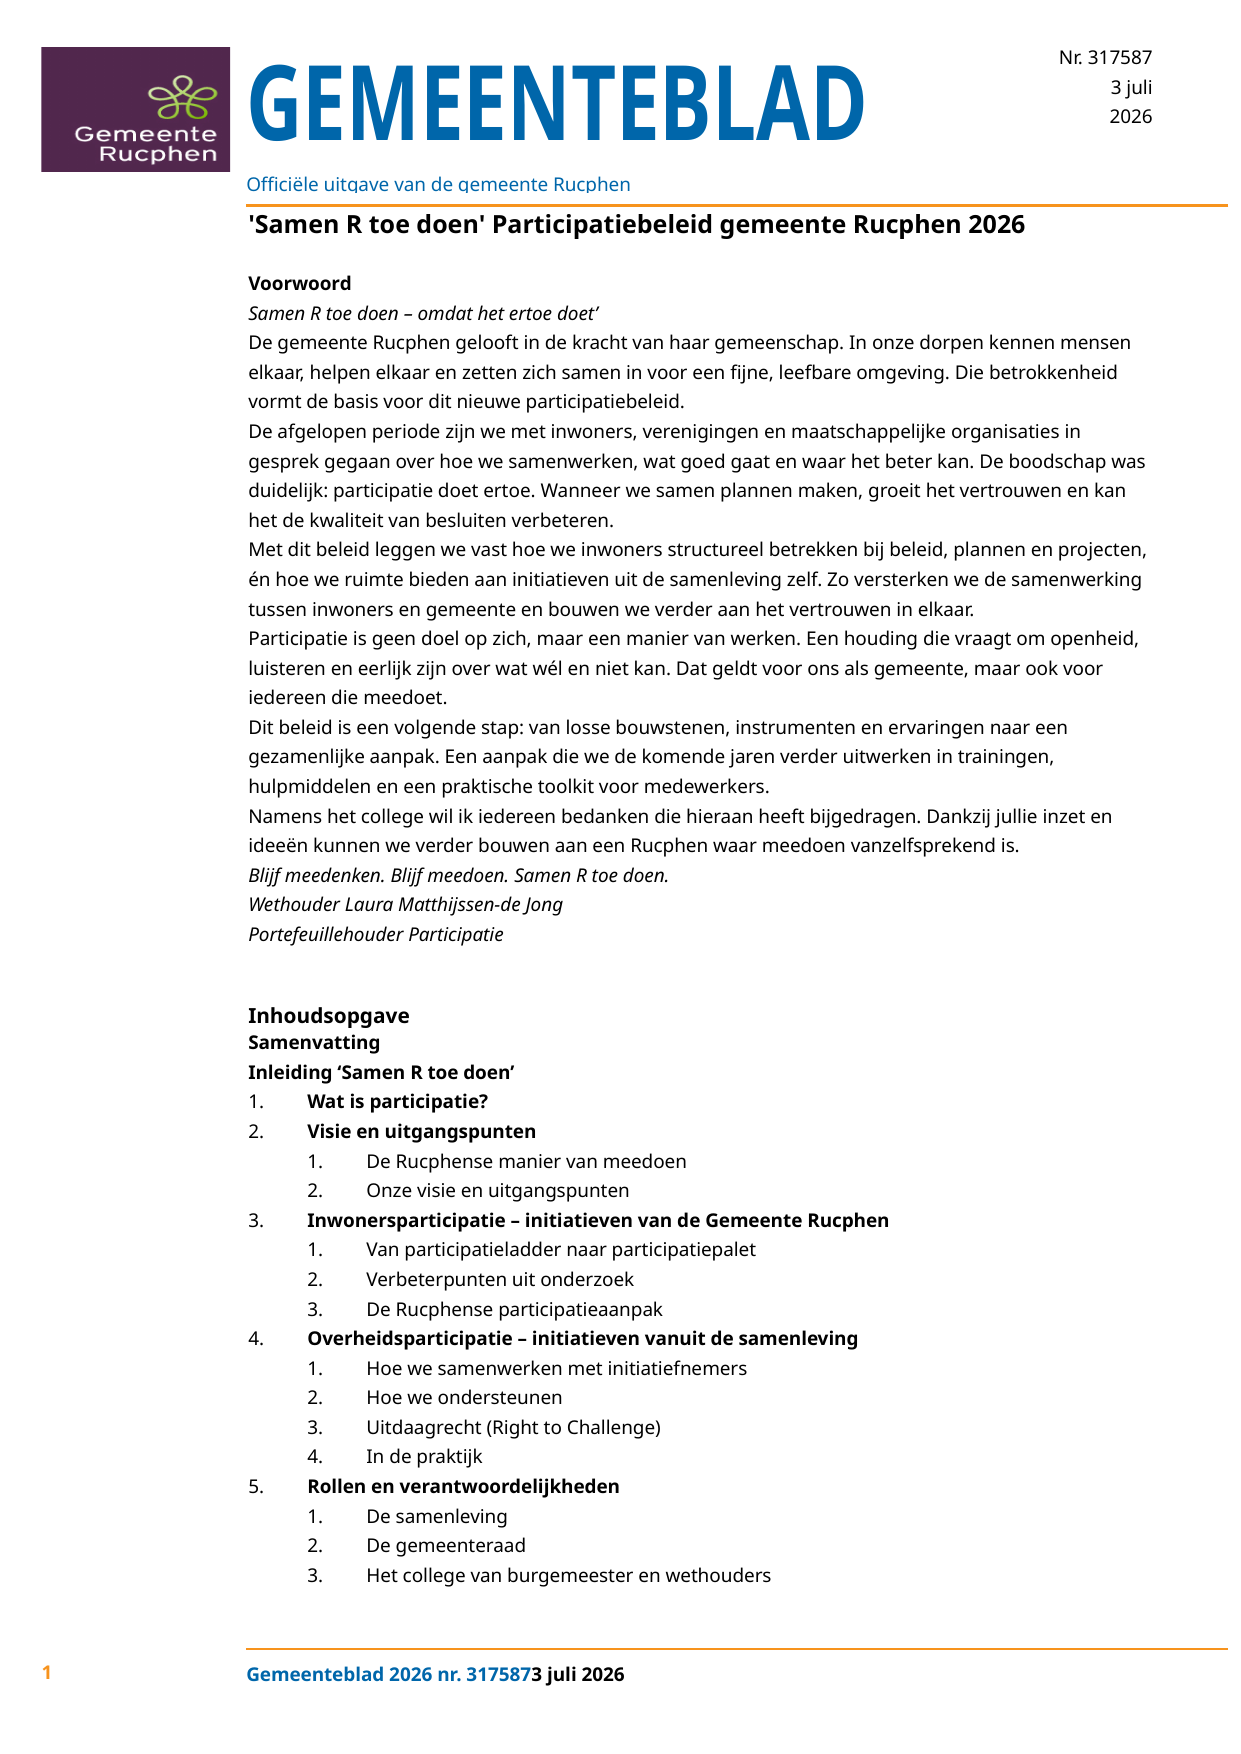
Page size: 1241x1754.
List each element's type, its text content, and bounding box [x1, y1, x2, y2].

list Onze visie en uitgangspunten [307, 1177, 1152, 1203]
list Inwonersparticipatie – initiatieven van de Gemeente Rucphen [248, 1207, 1152, 1233]
text Samen R toe doen – omdat het ertoe doet’ [248, 300, 1152, 326]
list De Rucphense participatieaanpak [307, 1296, 1152, 1322]
text Wethouder Laura Matthijssen-de Jong [248, 892, 1152, 917]
text Met dit beleid leggen we vast hoe we inwoners structureel betrekken bij beleid, plannen en projecten, én hoe we ruimte bieden aan initiatieven uit de samenleving zelf. Zo versterken we de samenwerking tussen inwoners en gemeente en bouwen we verder aan het vertrouwen in elkaar. [248, 537, 1152, 621]
text Portefeuillehouder Participatie [248, 921, 1152, 947]
list In de praktijk [307, 1444, 1152, 1469]
list Het college van burgemeester en wethouders [307, 1562, 1152, 1588]
text 'Samen R toe doen' Participatiebeleid gemeente Rucphen 2026 [248, 207, 1152, 241]
text Dit beleid is een volgende stap: van losse bouwstenen, instrumenten en ervaringen naar een gezamenlijke aanpak. Een aanpak die we de komende jaren verder uitwerken in trainingen, hulpmiddelen en een praktische toolkit voor medewerkers. [248, 714, 1152, 799]
list Van participatieladder naar participatiepalet [307, 1237, 1152, 1262]
text Inhoudsopgave [248, 1001, 1152, 1029]
text De gemeente Rucphen gelooft in de kracht van haar gemeenschap. In onze dorpen kennen mensen elkaar, helpen elkaar en zetten zich samen in voor een fijne, leefbare omgeving. Die betrokkenheid vormt de basis voor dit nieuwe participatiebeleid. [248, 329, 1152, 414]
list De gemeenteraad [307, 1532, 1152, 1558]
text Blijf meedenken. Blijf meedoen. Samen R toe doen. [248, 862, 1152, 888]
list Hoe we samenwerken met initiatiefnemers [307, 1355, 1152, 1381]
text Samenvatting [248, 1029, 1152, 1055]
list De Rucphense manier van meedoen [307, 1148, 1152, 1174]
list Hoe we ondersteunen [307, 1384, 1152, 1410]
list Overheidsparticipatie – initiatieven vanuit de samenleving [248, 1325, 1152, 1351]
list Verbeterpunten uit onderzoek [307, 1266, 1152, 1292]
text Namens het college wil ik iedereen bedanken die hieraan heeft bijgedragen. Dankzij jullie inzet en ideeën kunnen we verder bouwen aan een Rucphen waar meedoen vanzelfsprekend is. [248, 803, 1152, 858]
text Participatie is geen doel op zich, maar een manier van werken. Een houding die vraagt om openheid, luisteren en eerlijk zijn over wat wél en niet kan. Dat geldt voor ons als gemeente, maar ook voor iedereen die meedoet. [248, 625, 1152, 710]
list Visie en uitgangspunten [248, 1118, 1152, 1144]
picture [41, 47, 231, 172]
text De afgelopen periode zijn we met inwoners, verenigingen en maatschappelijke organisaties in gesprek gegaan over hoe we samenwerken, wat goed gaat en waar het beter kan. De boodschap was duidelijk: participatie doet ertoe. Wanneer we samen plannen maken, groeit het vertrouwen en kan het de kwaliteit van besluiten verbeteren. [248, 418, 1152, 533]
text Inleiding ‘Samen R toe doen’ [248, 1059, 1152, 1085]
list Wat is participatie? [248, 1089, 1152, 1114]
list Uitdaagrecht (Right to Challenge) [307, 1414, 1152, 1440]
list De samenleving [307, 1503, 1152, 1529]
list Rollen en verantwoordelijkheden [248, 1473, 1152, 1499]
text Voorwoord [248, 270, 1152, 296]
